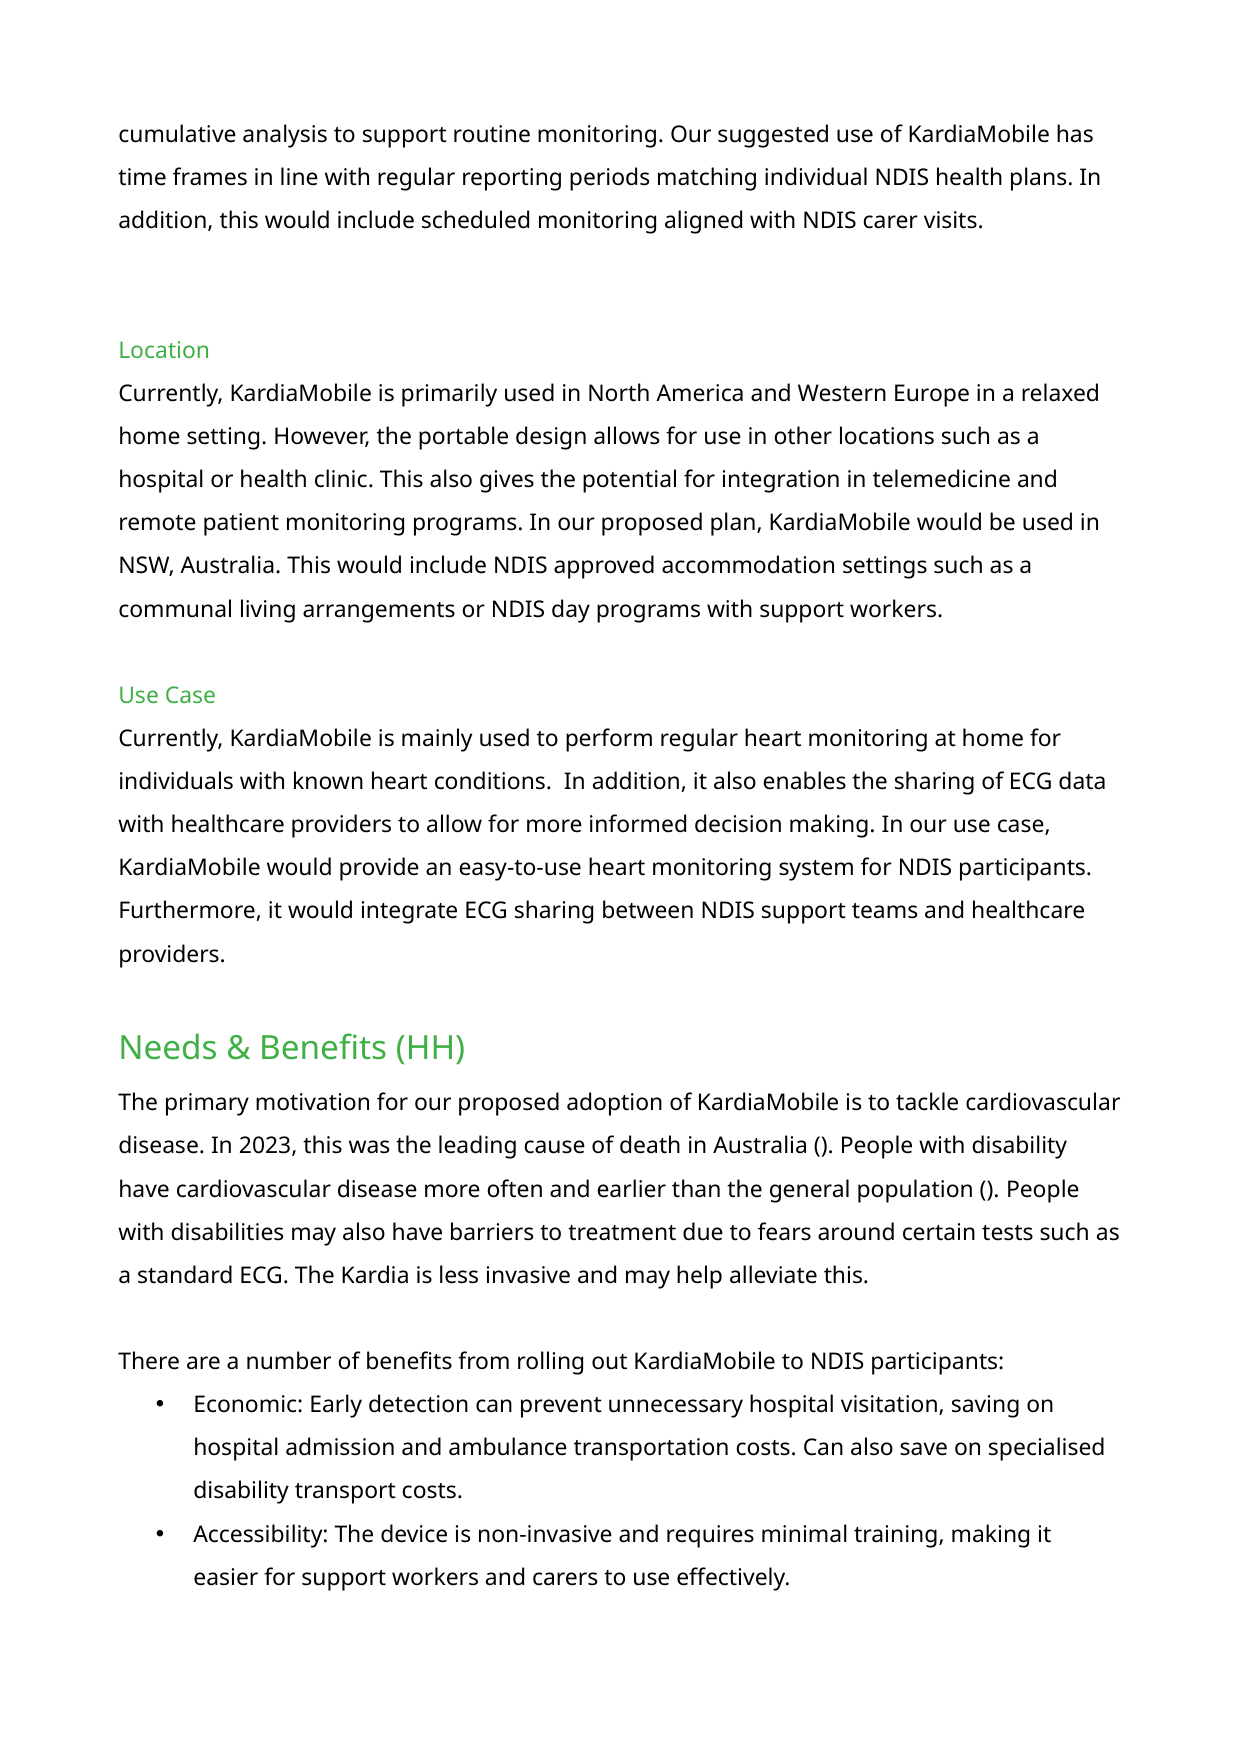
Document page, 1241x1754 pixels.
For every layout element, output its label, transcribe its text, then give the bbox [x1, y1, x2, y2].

text There are a number of benefits from rolling out KardiaMobile to NDIS participants: [118, 1345, 1122, 1376]
text Location [118, 334, 1122, 365]
list Accessibility: The device is non-invasive and requires minimal training, making it easier for support workers and carers to use effectively. [156, 1518, 1122, 1592]
text The primary motivation for our proposed adoption of KardiaMobile is to tackle cardiovascular disease. In 2023, this was the leading cause of death in Australia (). People with disability have cardiovascular disease more often and earlier than the general population (). People with disabilities may also have barriers to treatment due to fears around certain tests such as a standard ECG. The Kardia is less invasive and may help alleviate this. [118, 1086, 1122, 1290]
text Currently, KardiaMobile is primarily used in North America and Western Europe in a relaxed home setting. However, the portable design allows for use in other locations such as a hospital or health clinic. This also gives the potential for integration in telemedicine and remote patient monitoring programs. In our proposed plan, KardiaMobile would be used in NSW, Australia. This would include NDIS approved accommodation settings such as a communal living arrangements or NDIS day programs with support workers. [118, 377, 1122, 624]
text Currently, KardiaMobile is mainly used to perform regular heart monitoring at home for individuals with known heart conditions. In addition, it also enables the sharing of ECG data with healthcare providers to allow for more informed decision making. In our use case, KardiaMobile would provide an easy-to-use heart monitoring system for NDIS participants. Furthermore, it would integrate ECG sharing between NDIS support teams and healthcare providers. [118, 722, 1122, 969]
text Use Case [118, 679, 1122, 710]
list Economic: Early detection can prevent unnecessary hospital visitation, saving on hospital admission and ambulance transportation costs. Can also save on specialised disability transport costs. [156, 1388, 1122, 1506]
text cumulative analysis to support routine monitoring. Our suggested use of KardiaMobile has time frames in line with regular reporting periods matching individual NDIS health plans. In addition, this would include scheduled monitoring aligned with NDIS carer visits. [118, 118, 1122, 236]
text Needs & Benefits (HH) [118, 1024, 1122, 1069]
